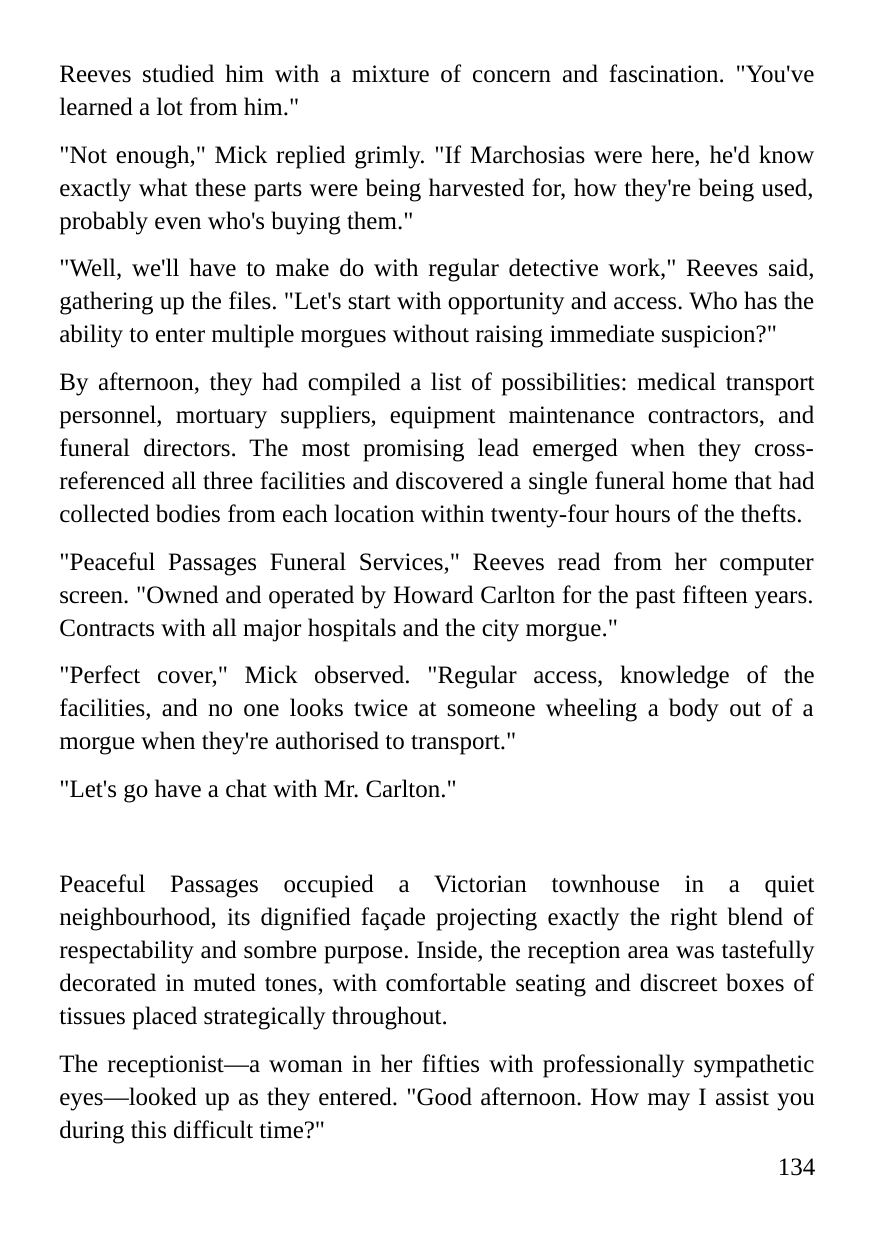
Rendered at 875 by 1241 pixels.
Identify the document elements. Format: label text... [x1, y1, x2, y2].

text Peaceful Passages occupied a Victorian townhouse in a quiet neighbourhood, its dignified façade projecting exactly the right blend of respectability and sombre purpose. Inside, the reception area was tastefully decorated in muted tones, with comfortable seating and discreet boxes of tissues placed strategically throughout. [59, 869, 815, 1030]
text "Perfect cover," Mick observed. "Regular access, knowledge of the facilities, and no one looks twice at someone wheeling a body out of a morgue when they're authorised to transport." [59, 660, 815, 755]
text By afternoon, they had compiled a list of possibilities: medical transport personnel, mortuary suppliers, equipment maintenance contractors, and funeral directors. The most promising lead emerged when they cross-referenced all three facilities and discovered a single funeral home that had collected bodies from each location within twenty-four hours of the thefts. [59, 367, 815, 528]
text Reeves studied him with a mixture of concern and fascination. "You've learned a lot from him." [59, 59, 815, 121]
text "Peaceful Passages Funeral Services," Reeves read from her computer screen. "Owned and operated by Howard Carlton for the past fifteen years. Contracts with all major hospitals and the city morgue." [59, 547, 815, 641]
text "Let's go have a chat with Mr. Carlton." [59, 774, 815, 803]
text "Not enough," Mick replied grimly. "If Marchosias were here, he'd know exactly what these parts were being harvested for, how they're being used, probably even who's buying them." [59, 140, 815, 234]
text The receptionist—a woman in her fifties with professionally sympathetic eyes—looked up as they entered. "Good afternoon. How may I assist you during this difficult time?" [59, 1049, 815, 1144]
text "Well, we'll have to make do with regular detective work," Reeves said, gathering up the files. "Let's start with opportunity and access. Who has the ability to enter multiple morgues without raising immediate suspicion?" [59, 253, 815, 348]
